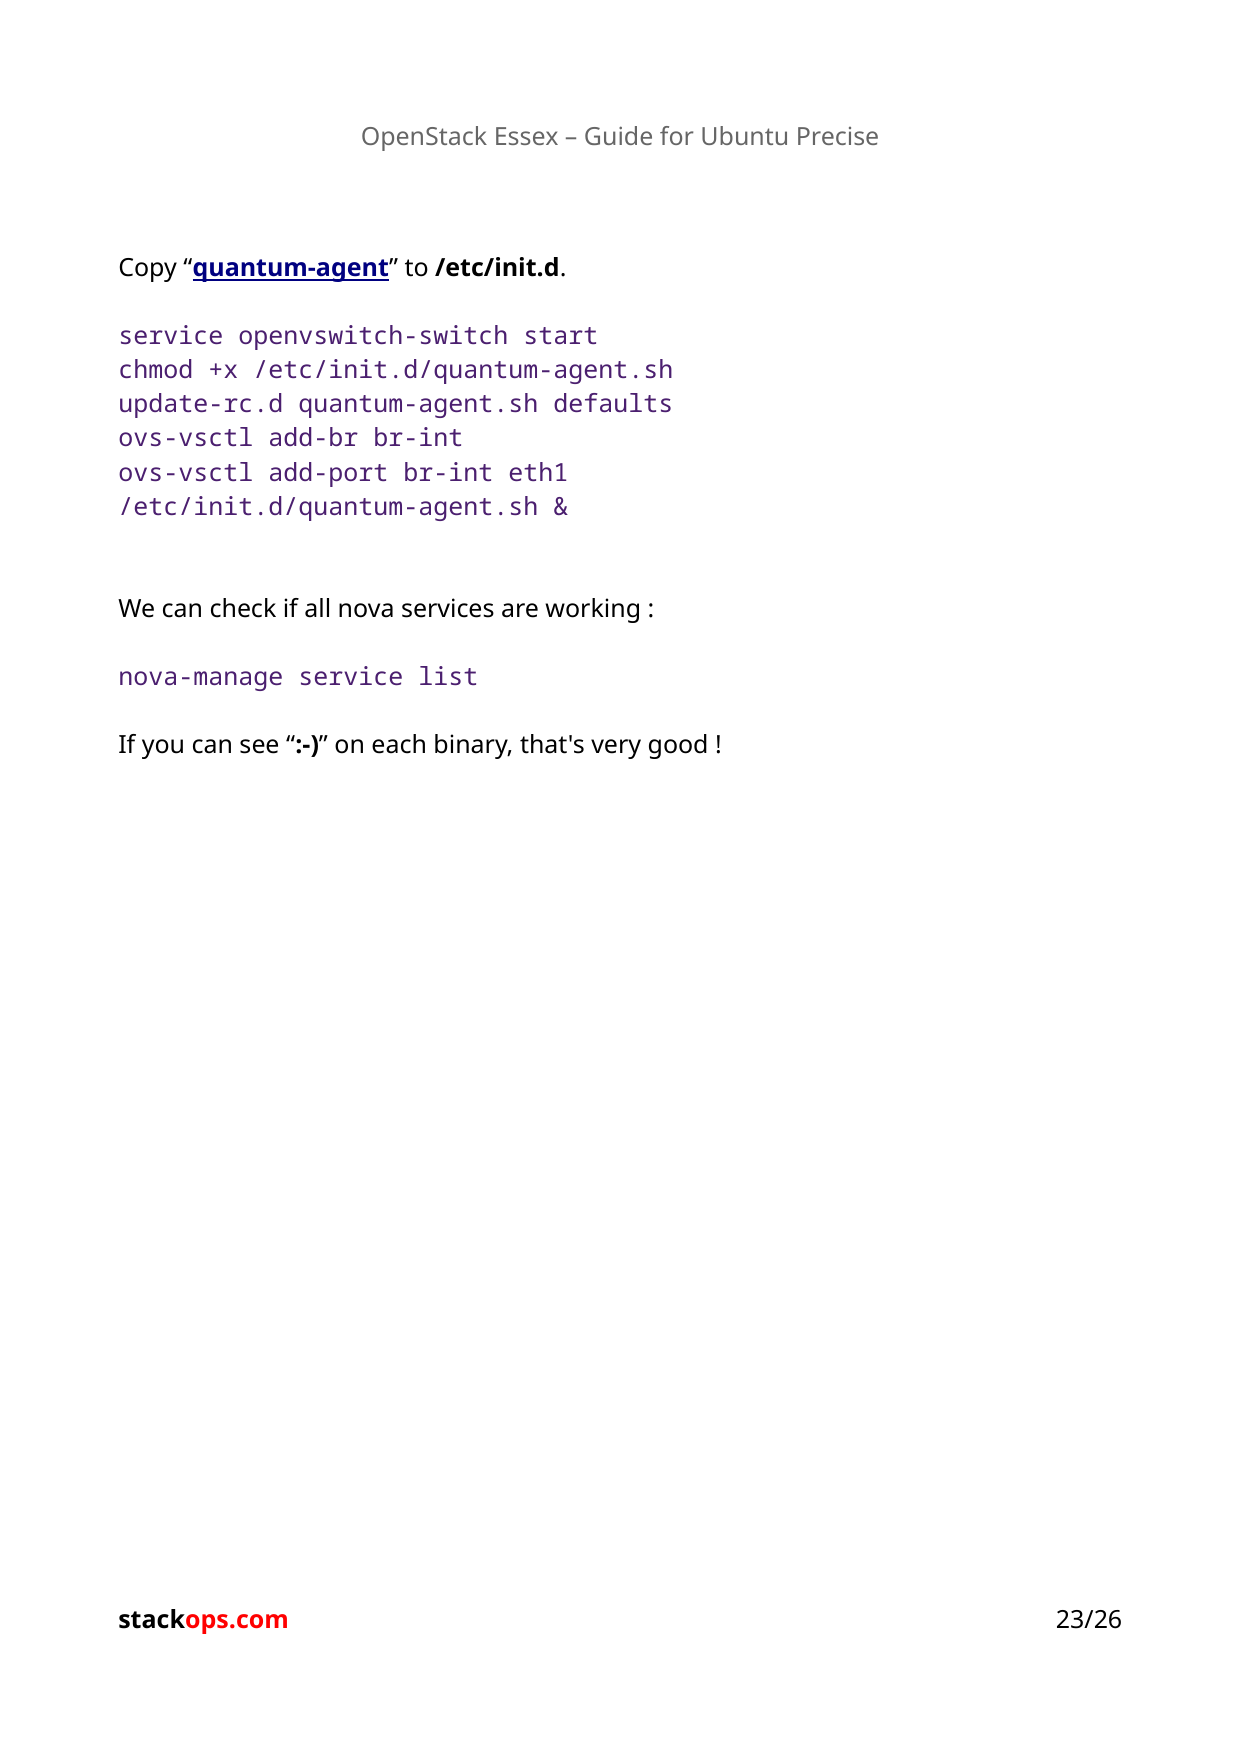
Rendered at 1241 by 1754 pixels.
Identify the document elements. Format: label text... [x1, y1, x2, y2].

text service openvswitch-switch start [118, 318, 1122, 352]
text update-rc.d quantum-agent.sh defaults [118, 386, 1122, 420]
text Copy “quantum-agent” to /etc/init.d. [118, 250, 1122, 284]
text We can check if all nova services are working : [118, 590, 1122, 624]
text chmod +x /etc/init.d/quantum-agent.sh [118, 352, 1122, 386]
text /etc/init.d/quantum-agent.sh & [118, 488, 1122, 522]
text ovs-vsctl add-port br-int eth1 [118, 454, 1122, 488]
text ovs-vsctl add-br br-int [118, 420, 1122, 454]
text If you can see “:-)” on each binary, that's very good ! [118, 727, 1122, 761]
text nova-manage service list [118, 658, 1122, 693]
